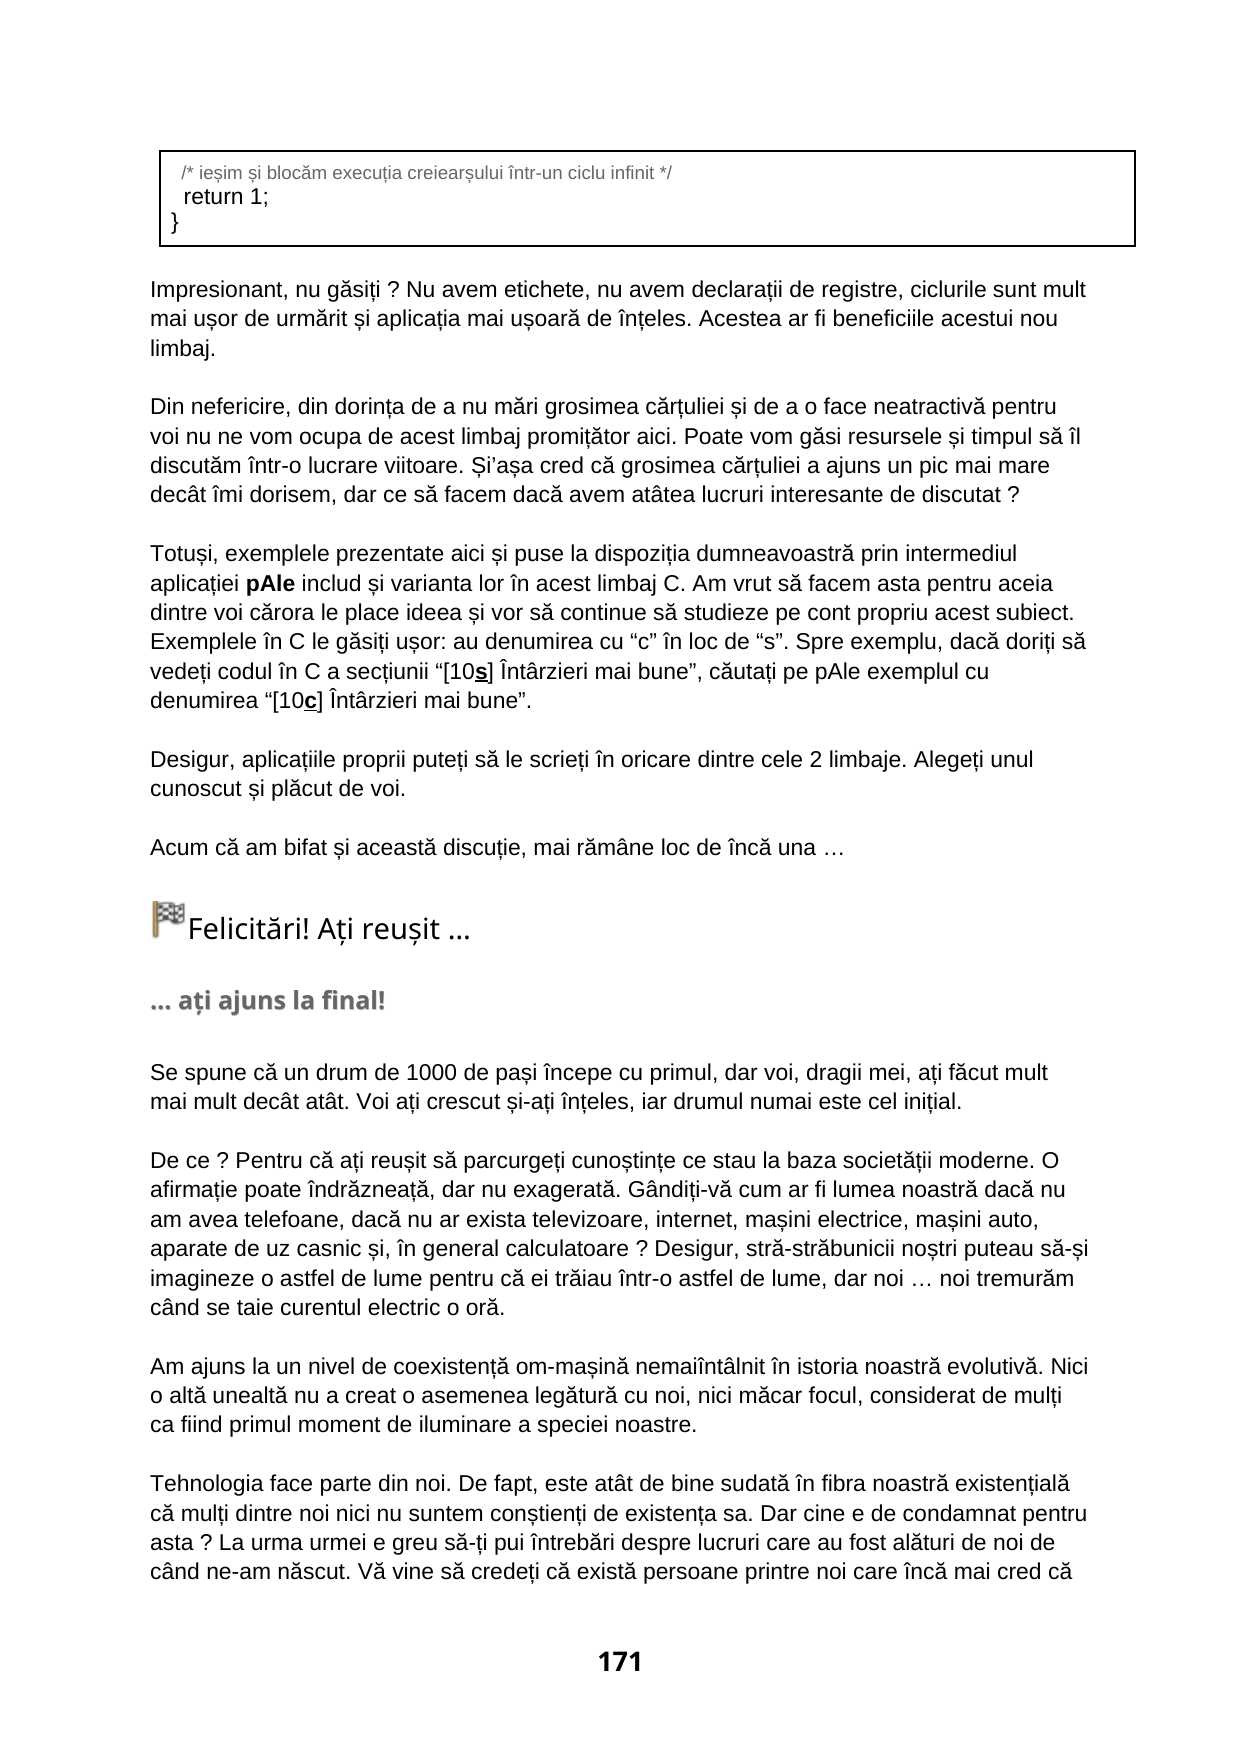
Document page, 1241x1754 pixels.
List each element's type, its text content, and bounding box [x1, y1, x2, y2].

text Totuși, exemplele prezentate aici și puse la dispoziția dumneavoastră prin intermediul aplicației pAle includ și varianta lor în acest limbaj C. Am vrut să facem asta pentru aceia dintre voi cărora le place ideea și vor să continue să studieze pe cont propriu acest subiect. Exemplele în C le găsiți ușor: au denumirea cu “c” în loc de “s”. Spre exemplu, dacă doriți să vedeți codul în C a secțiunii “[10s] Întârzieri mai bune”, căutați pe pAle exemplul cu denumirea “[10c] Întârzieri mai bune”. [150, 541, 1091, 713]
text Am ajuns la un nivel de coexistență om-mașină nemaiîntâlnit în istoria noastră evolutivă. Nici o altă unealtă nu a creat o asemenea legătură cu noi, nici măcar focul, considerat de mulți ca fiind primul moment de iluminare a speciei noastre. [150, 1353, 1091, 1438]
text Acum că am bifat și această discuție, mai rămâne loc de încă una … [150, 835, 1091, 860]
text De ce ? Pentru că ați reușit să parcurgeți cunoștințe ce stau la baza societății moderne. O afirmație poate îndrăzneață, dar nu exagerată. Gândiți-vă cum ar fi lumea noastră dacă nu am avea telefoane, dacă nu ar exista televizoare, internet, mașini electrice, mașini auto, aparate de uz casnic și, în general calculatoare ? Desigur, stră-străbunicii noștri puteau să-și imagineze o astfel de lume pentru că ei trăiau într-o astfel de lume, dar noi … noi tremurăm când se taie curentul electric o oră. [150, 1148, 1091, 1320]
text Impresionant, nu găsiți ? Nu avem etichete, nu avem declarații de registre, ciclurile sunt mult mai ușor de urmărit și aplicația mai ușoară de înțeles. Acestea ar fi beneficiile acestui nou limbaj. [150, 277, 1091, 361]
subtitle Felicitări! Ați reușit … [150, 902, 1091, 948]
subtitle … ați ajuns la final! [150, 983, 1091, 1017]
text Se spune că un drum de 1000 de pași începe cu primul, dar voi, dragii mei, ați făcut mult mai mult decât atât. Voi ați crescut și-ați înțeles, iar drumul numai este cel inițial. [150, 1059, 1091, 1114]
text Tehnologia face parte din noi. De fapt, este atât de bine sudată în fibra noastră existențială că mulți dintre noi nici nu suntem conștienți de existența sa. Dar cine e de condamnat pentru asta ? La urma urmei e greu să-ți pui întrebări despre lucruri care au fost alături de noi de când ne-am născut. Vă vine să credeți că există persoane printre noi care încă mai cred că [150, 1471, 1091, 1584]
table_header /* ieșim și blocăm execuția creiearșului într-un ciclu infinit */ return 1; } [161, 152, 1134, 245]
text Desigur, aplicațiile proprii puteți să le scrieți în oricare dintre cele 2 limbaje. Alegeți unul cunoscut și plăcut de voi. [150, 747, 1091, 802]
text Din nefericire, din dorința de a nu mări grosimea cărțuliei și de a o face neatractivă pentru voi nu ne vom ocupa de acest limbaj promițător aici. Poate vom găsi resursele și timpul să îl discutăm într-o lucrare viitoare. Și’așa cred că grosimea cărțuliei a ajuns un pic mai mare decât îmi dorisem, dar ce să facem dacă avem atâtea lucruri interesante de discutat ? [150, 394, 1091, 508]
picture [150, 901, 188, 939]
